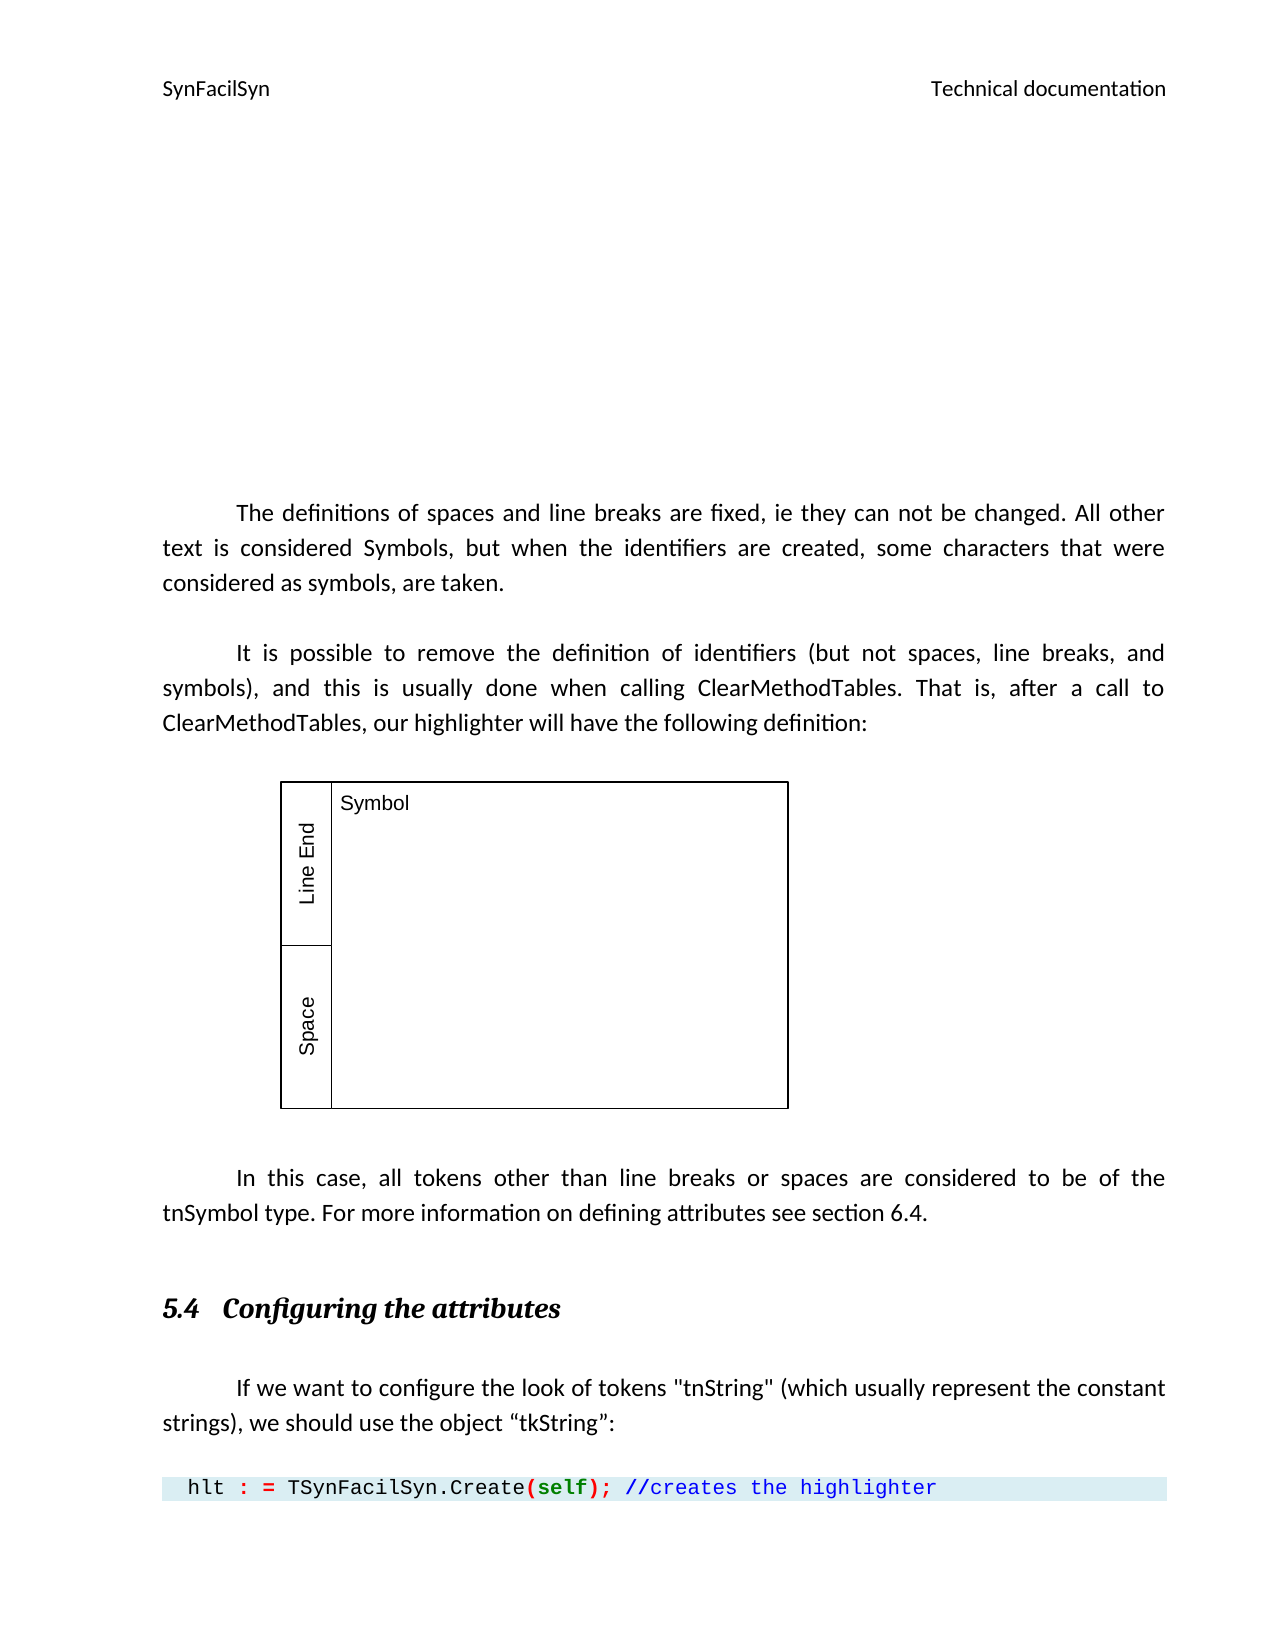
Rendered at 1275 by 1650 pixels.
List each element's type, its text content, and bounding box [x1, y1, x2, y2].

text If we want to configure the look of tokens "tnString" (which usually represent the constant strings), we should use the object “tkString”: [162, 1372, 1167, 1438]
text The definitions of spaces and line breaks are fixed, ie they can not be changed. All other text is considered Symbols, but when the identifiers are created, some characters that were considered as symbols, are taken. [162, 498, 1167, 598]
text hlt : = TSynFacilSyn.Create(self); //creates the highlighter [162, 1477, 1167, 1501]
text It is possible to remove the definition of identifiers (but not spaces, line breaks, and symbols), and this is usually done when calling ClearMethodTables. That is, after a call to ClearMethodTables, our highlighter will have the following definition: [162, 638, 1167, 738]
text In this case, all tokens other than line breaks or spaces are considered to be of the tnSymbol type. For more information on defining attributes see section 6.4. [162, 1163, 1167, 1228]
subtitle Configuring the attributes [162, 1293, 1167, 1326]
